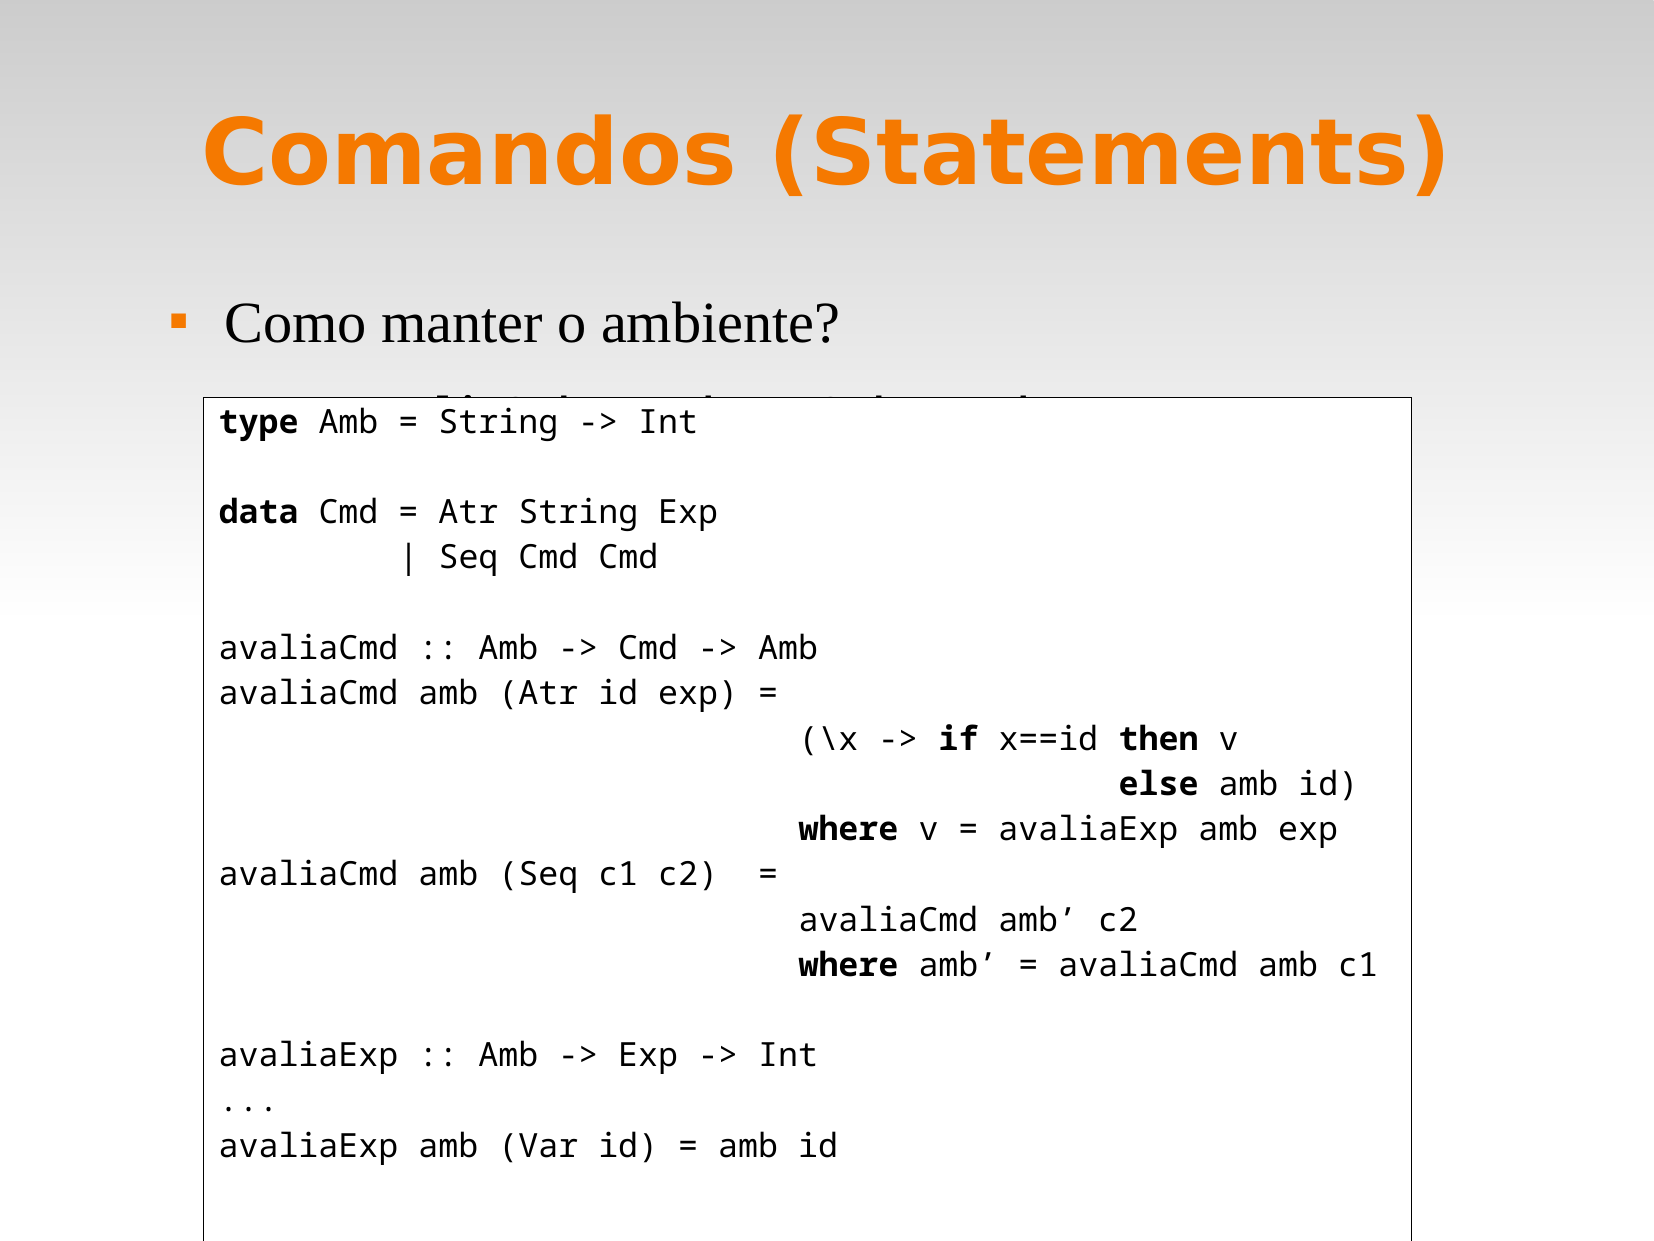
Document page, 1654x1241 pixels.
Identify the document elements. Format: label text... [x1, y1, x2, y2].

text_box type Amb = String -> Int data Cmd = Atr String Exp | Seq Cmd Cmd avaliaCmd :: Amb -> Cmd -> Amb avaliaCmd amb (Atr id exp) = (\x -> if x==id then v else amb id) where v = avaliaExp amb exp avaliaCmd amb (Seq c1 c2) = avaliaCmd amb’ c2 where amb’ = avaliaCmd amb c1 avaliaExp :: Amb -> Exp -> Int ... avaliaExp amb (Var id) = amb id [203, 511, 1412, 1144]
title Comandos (Statements) [82, 49, 1571, 257]
list Como manter o ambiente? avaliaCmd :: Amb -> Cmd -> Amb [82, 290, 1571, 1109]
